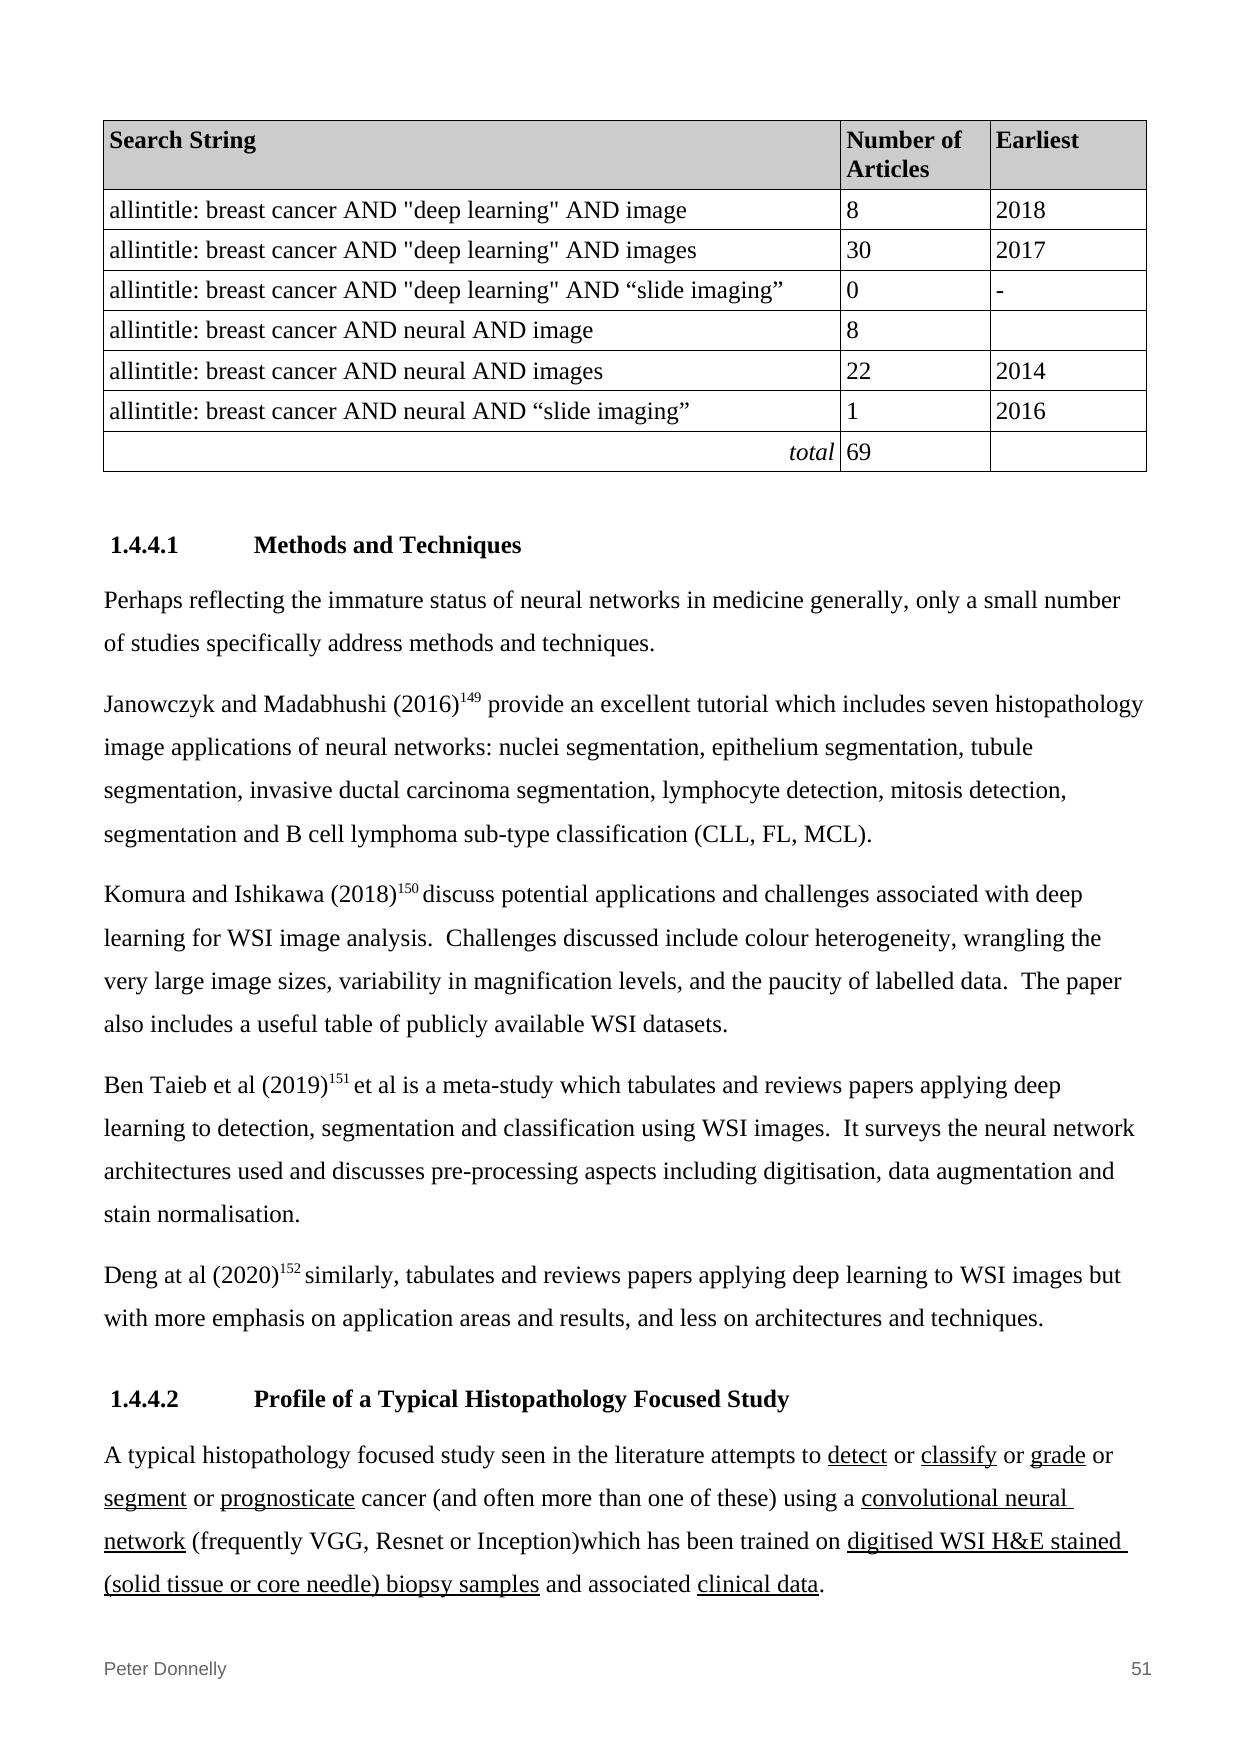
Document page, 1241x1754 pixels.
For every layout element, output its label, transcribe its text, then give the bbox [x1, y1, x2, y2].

table_cell 2017 [991, 230, 1146, 269]
text Komura and Ishikawa (2018) discuss potential applications and challenges associated with deep learning for WSI image analysis. Challenges discussed include colour heterogeneity, wrangling the very large image sizes, variability in magnification levels, and the paucity of labelled data. The paper also includes a useful table of publicly available WSI datasets. [103, 879, 1146, 1038]
table_cell 30 [841, 230, 990, 269]
table_cell 8 [841, 190, 990, 229]
table_cell 22 [841, 351, 990, 390]
subtitle Profile of a Typical Histopathology Focused Study [103, 1384, 1146, 1413]
table_cell 69 [841, 432, 990, 471]
text Ben Taieb et al (2019) et al is a meta-study which tabulates and reviews papers applying deep learning to detection, segmentation and classification using WSI images. It surveys the neural network architectures used and discusses pre-processing aspects including digitisation, data augmentation and stain normalisation. [103, 1070, 1146, 1228]
table_cell allintitle: breast cancer AND "deep learning" AND image [104, 190, 840, 229]
table_cell - [991, 271, 1146, 310]
table_cell [991, 311, 1146, 350]
table_cell [991, 432, 1146, 471]
text Janowczyk and Madabhushi (2016) provide an excellent tutorial which includes seven histopathology image applications of neural networks: nuclei segmentation, epithelium segmentation, tubule segmentation, invasive ductal carcinoma segmentation, lymphocyte detection, mitosis detection, segmentation and B cell lymphoma sub-type classification (CLL, FL, MCL). [103, 689, 1146, 847]
table_header Number of Articles [841, 121, 990, 189]
text Perhaps reflecting the immature status of neural networks in medicine generally, only a small number of studies specifically address methods and techniques. [103, 585, 1146, 657]
table_cell 2014 [991, 351, 1146, 390]
table_cell allintitle: breast cancer AND "deep learning" AND “slide imaging” [104, 271, 840, 310]
table_cell allintitle: breast cancer AND "deep learning" AND images [104, 230, 840, 269]
table_cell 2016 [991, 391, 1146, 431]
subtitle Methods and Techniques [103, 530, 1146, 559]
text A typical histopathology focused study seen in the literature attempts to detect or classify or grade or segment or prognosticate cancer (and often more than one of these) using a convolutional neural network (frequently VGG, Resnet or Inception)which has been trained on digitised WSI H&E stained (solid tissue or core needle) biopsy samples and associated clinical data. [103, 1440, 1146, 1598]
table_cell 8 [841, 311, 990, 350]
table_cell allintitle: breast cancer AND neural AND “slide imaging” [104, 391, 840, 431]
table_cell 0 [841, 271, 990, 310]
table_cell allintitle: breast cancer AND neural AND images [104, 351, 840, 390]
table_cell 1 [841, 391, 990, 431]
table_cell 2018 [991, 190, 1146, 229]
table_cell allintitle: breast cancer AND neural AND image [104, 311, 840, 350]
text Deng at al (2020) similarly, tabulates and reviews papers applying deep learning to WSI images but with more emphasis on application areas and results, and less on architectures and techniques. [103, 1260, 1146, 1332]
table_header Search String [104, 121, 840, 189]
table_header Earliest [991, 121, 1146, 189]
table_cell total [104, 432, 840, 471]
